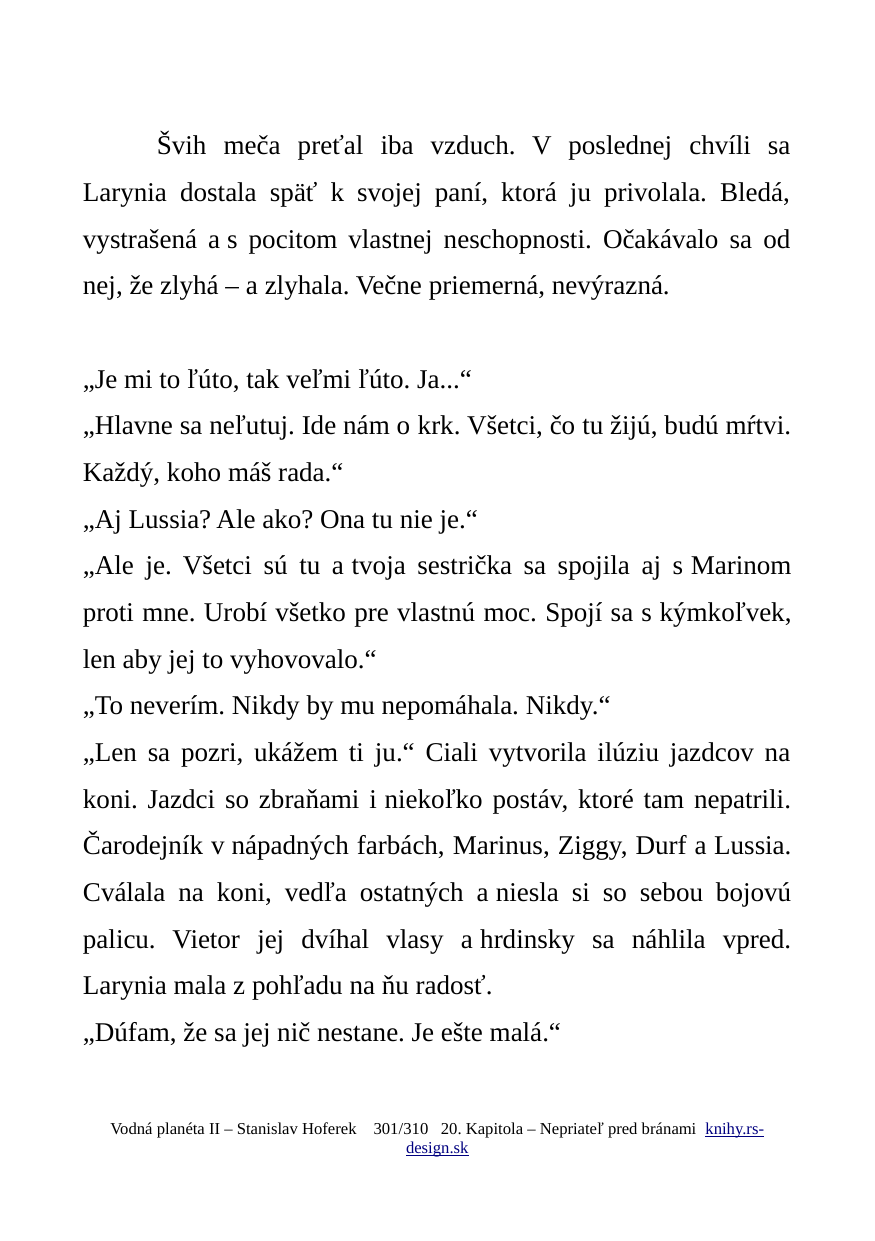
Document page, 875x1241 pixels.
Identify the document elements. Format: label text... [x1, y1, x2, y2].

text „Ale je. Všetci sú tu a tvoja sestrička sa spojila aj s Marinom proti mne. Urobí všetko pre vlastnú moc. Spojí sa s kýmkoľvek, len aby jej to vyhovovalo.“ [83, 549, 791, 674]
text „To neverím. Nikdy by mu nepomáhala. Nikdy.“ [83, 689, 791, 721]
text „Je mi to ľúto, tak veľmi ľúto. Ja...“ [83, 363, 791, 394]
text „Hlavne sa neľutuj. Ide nám o krk. Všetci, čo tu žijú, budú mŕtvi. Každý, koho máš rada.“ [83, 409, 791, 487]
text „Dúfam, že sa jej nič nestane. Je ešte malá.“ [83, 1016, 791, 1047]
text „Aj Lussia? Ale ako? Ona tu nie je.“ [83, 503, 791, 534]
text Švih meča preťal iba vzduch. V poslednej chvíli sa Larynia dostala späť k svojej paní, ktorá ju privolala. Bledá, vystrašená a s pocitom vlastnej neschopnosti. Očakávalo sa od nej, že zlyhá – a zlyhala. Večne priemerná, nevýrazná. [83, 129, 791, 301]
text „Len sa pozri, ukážem ti ju.“ Ciali vytvorila ilúziu jazdcov na koni. Jazdci so zbraňami i niekoľko postáv, ktoré tam nepatrili. Čarodejník v nápadných farbách, Marinus, Ziggy, Durf a Lussia. Cválala na koni, vedľa ostatných a niesla si so sebou bojovú palicu. Vietor jej dvíhal vlasy a hrdinsky sa náhlila vpred. Larynia mala z pohľadu na ňu radosť. [83, 736, 791, 1001]
